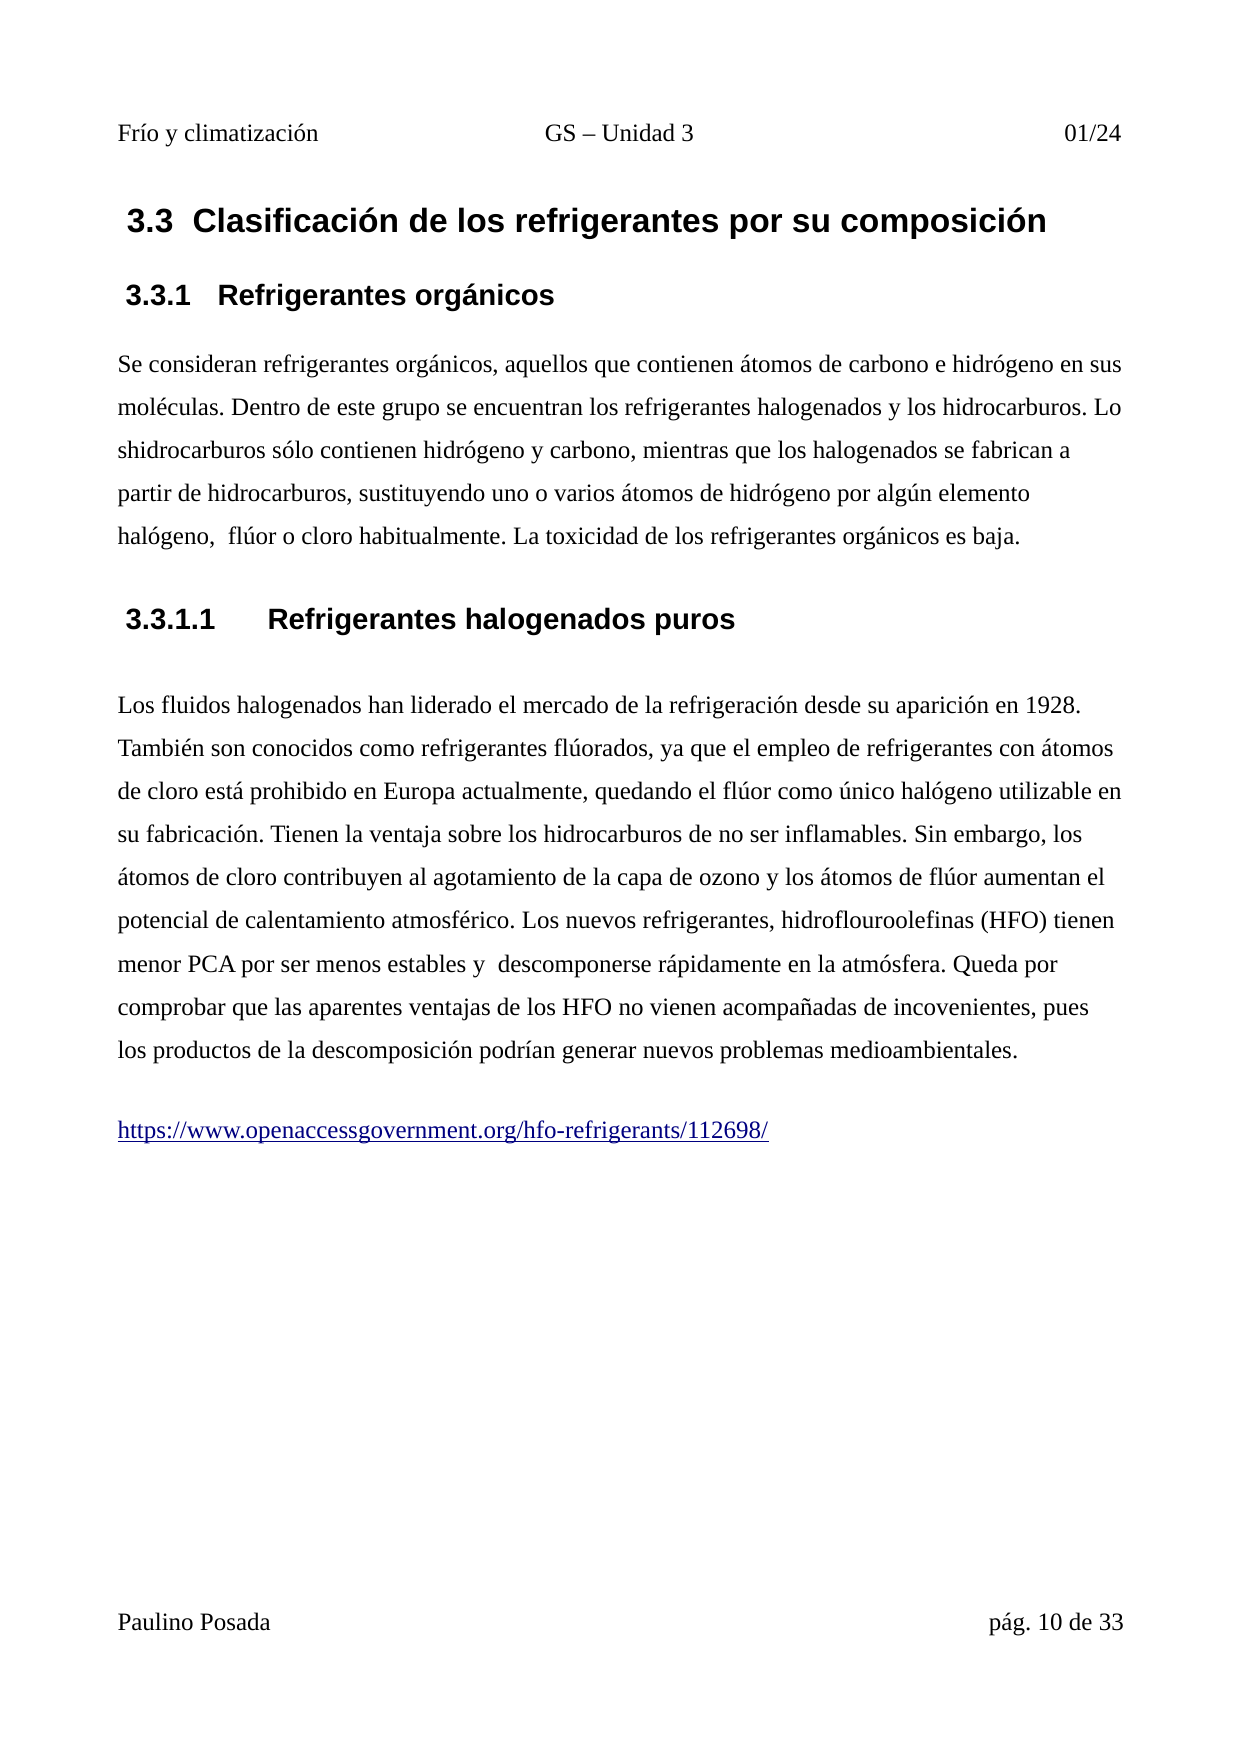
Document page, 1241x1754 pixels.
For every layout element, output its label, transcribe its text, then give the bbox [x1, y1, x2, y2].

text https://www.openaccessgovernment.org/hfo-refrigerants/112698/ [117, 1116, 1123, 1144]
subtitle Clasificación de los refrigerantes por su composición [117, 201, 1123, 240]
text Los fluidos halogenados han liderado el mercado de la refrigeración desde su aparición en 1928. También son conocidos como refrigerantes flúorados, ya que el empleo de refrigerantes con átomos de cloro está prohibido en Europa actualmente, quedando el flúor como único halógeno utilizable en su fabricación. Tienen la ventaja sobre los hidrocarburos de no ser inflamables. Sin embargo, los átomos de cloro contribuyen al agotamiento de la capa de ozono y los átomos de flúor aumentan el potencial de calentamiento atmosférico. Los nuevos refrigerantes, hidroflouroolefinas (HFO) tienen menor PCA por ser menos estables y descomponerse rápidamente en la atmósfera. Queda por comprobar que las aparentes ventajas de los HFO no vienen acompañadas de incovenientes, pues los productos de la descomposición podrían generar nuevos problemas medioambientales. [117, 690, 1123, 1064]
text Se consideran refrigerantes orgánicos, aquellos que contienen átomos de carbono e hidrógeno en sus moléculas. Dentro de este grupo se encuentran los refrigerantes halogenados y los hidrocarburos. Lo shidrocarburos sólo contienen hidrógeno y carbono, mientras que los halogenados se fabrican a partir de hidrocarburos, sustituyendo uno o varios átomos de hidrógeno por algún elemento halógeno, flúor o cloro habitualmente. La toxicidad de los refrigerantes orgánicos es baja. [117, 349, 1123, 550]
subtitle Refrigerantes halogenados puros [117, 602, 1123, 636]
subtitle Refrigerantes orgánicos [117, 277, 1123, 311]
